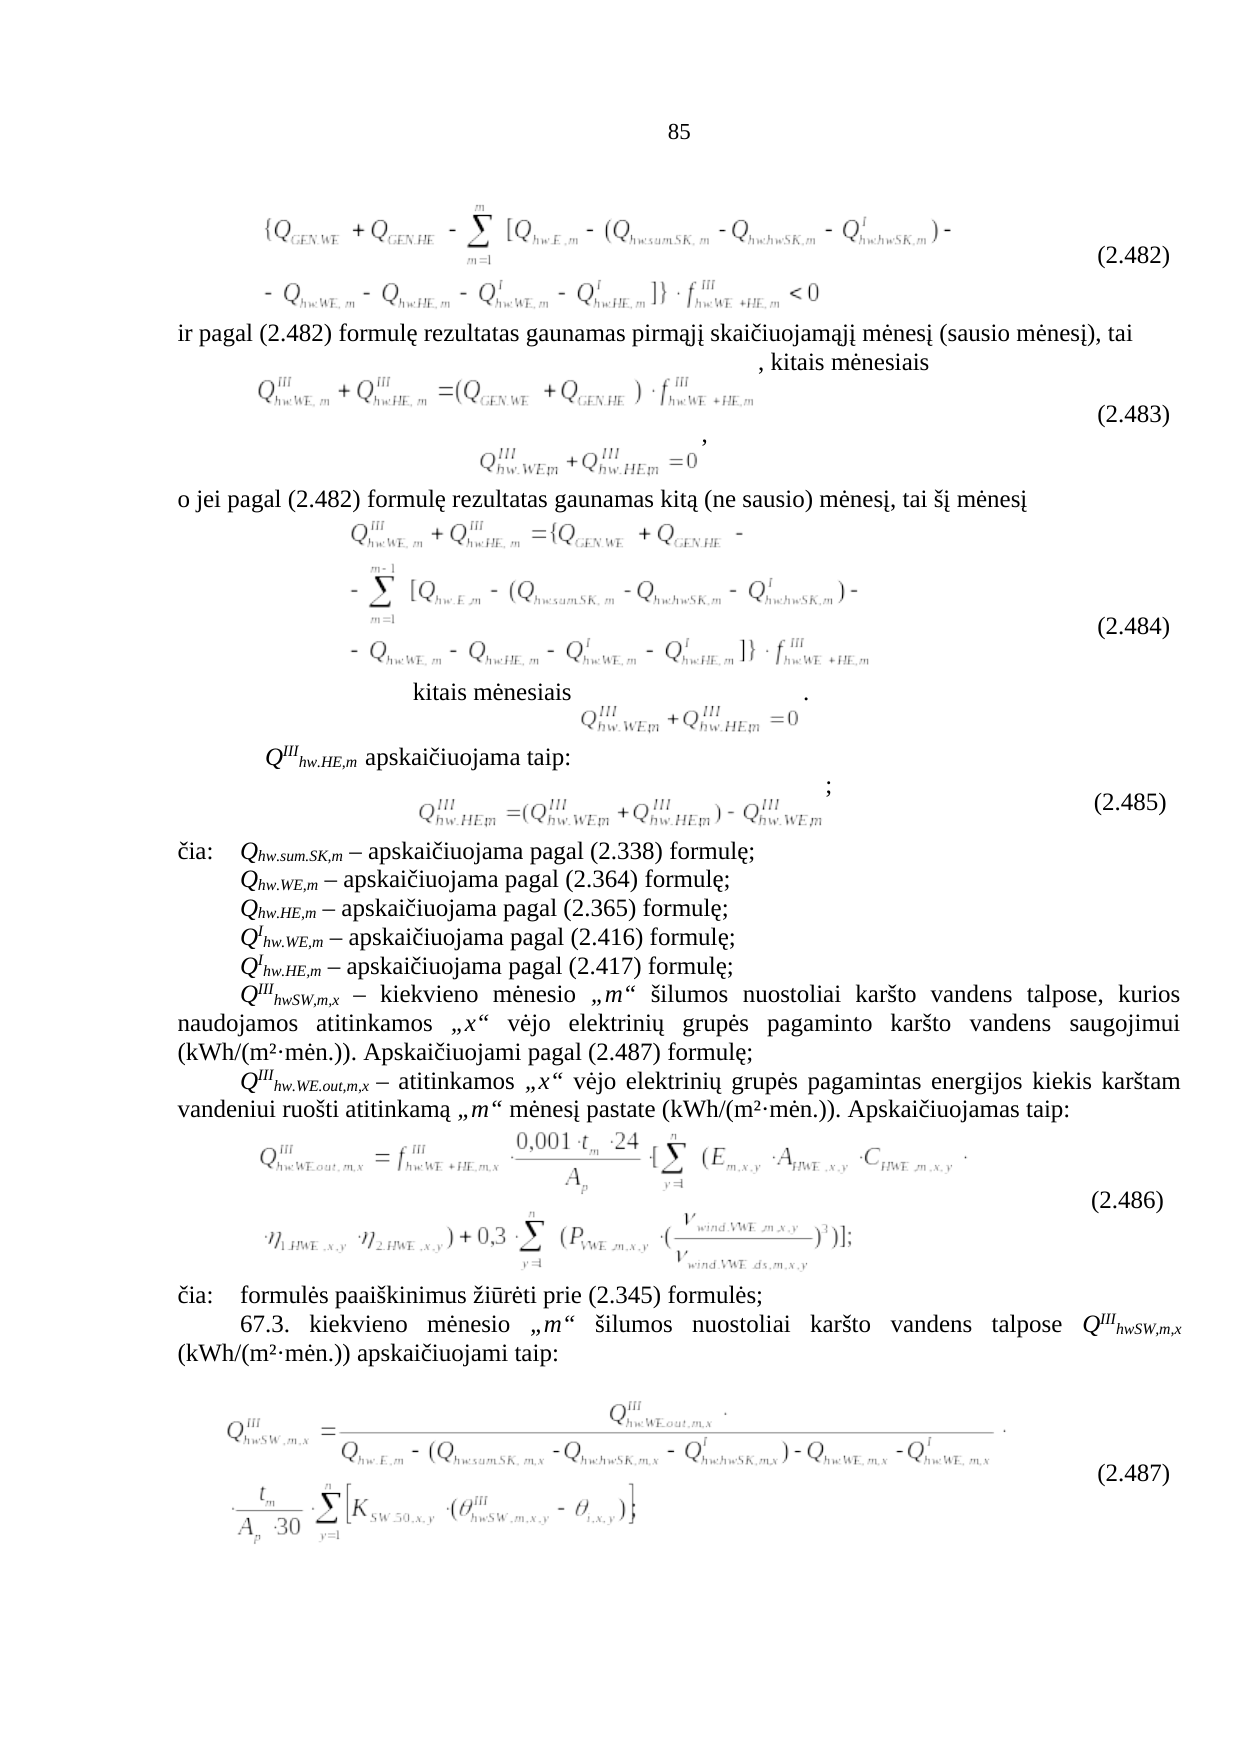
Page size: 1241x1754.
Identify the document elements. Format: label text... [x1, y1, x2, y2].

table_header , kitais mėnesiais , [177, 347, 1007, 484]
text QIhw.HE,m – apskaičiuojama pagal (2.417) formulę; [240, 951, 1181, 979]
text čia: formulės paaiškinimus žiūrėti prie (2.345) formulės; [177, 1281, 1181, 1309]
text ir pagal (2.482) formulę rezultatas gaunamas pirmąjį skaičiuojamąjį mėnesį (sausio mėnesį), tai [177, 318, 1181, 347]
text 67.3. kiekvieno mėnesio „m“ šilumos nuostoliai karšto vandens talpose QIIIhwSW,m,x (kWh/(m²·mėn.)) apskaičiuojami taip: [177, 1309, 1181, 1367]
text QIhw.WE,m – apskaičiuojama pagal (2.416) formulę; [240, 922, 1181, 951]
text čia: Qhw.sum.SK,m – apskaičiuojama pagal (2.338) formulę; [177, 836, 1181, 864]
table_header [177, 1367, 1052, 1563]
table_header kitais mėnesiais . [177, 513, 1044, 742]
table_header (2.484) [1045, 513, 1181, 742]
table_header ; [181, 771, 1067, 836]
text o jei pagal (2.482) formulę rezultatas gaunamas kitą (ne sausio) mėnesį, tai šį mėnesį [177, 484, 1181, 513]
table_header (2.487) [1052, 1367, 1181, 1563]
table_header (2.483) [1007, 347, 1181, 484]
table_header [177, 1123, 1047, 1281]
table_header (2.482) [1045, 196, 1181, 318]
text QIIIhw.HE,m apskaičiuojama taip: [265, 742, 1181, 771]
text Qhw.HE,m – apskaičiuojama pagal (2.365) formulę; [240, 893, 1181, 922]
table_header (2.486) [1047, 1123, 1181, 1281]
text QIIIhw.WE.out,m,x – atitinkamos „x“ vėjo elektrinių grupės pagamintas energijos kiekis karštam vandeniui ruošti atitinkamą „m“ mėnesį pastate (kWh/(m²·mėn.)). Apskaičiuojamas taip: [177, 1066, 1181, 1123]
table_header (2.485) [1067, 771, 1178, 836]
text QIIIhwSW,m,x – kiekvieno mėnesio „m“ šilumos nuostoliai karšto vandens talpose, kurios naudojamos atitinkamos „x“ vėjo elektrinių grupės pagaminto karšto vandens saugojimui (kWh/(m²·mėn.)). Apskaičiuojami pagal (2.487) formulę; [177, 979, 1181, 1066]
text Qhw.WE,m – apskaičiuojama pagal (2.364) formulę; [240, 864, 1181, 893]
table_header [177, 196, 1044, 318]
